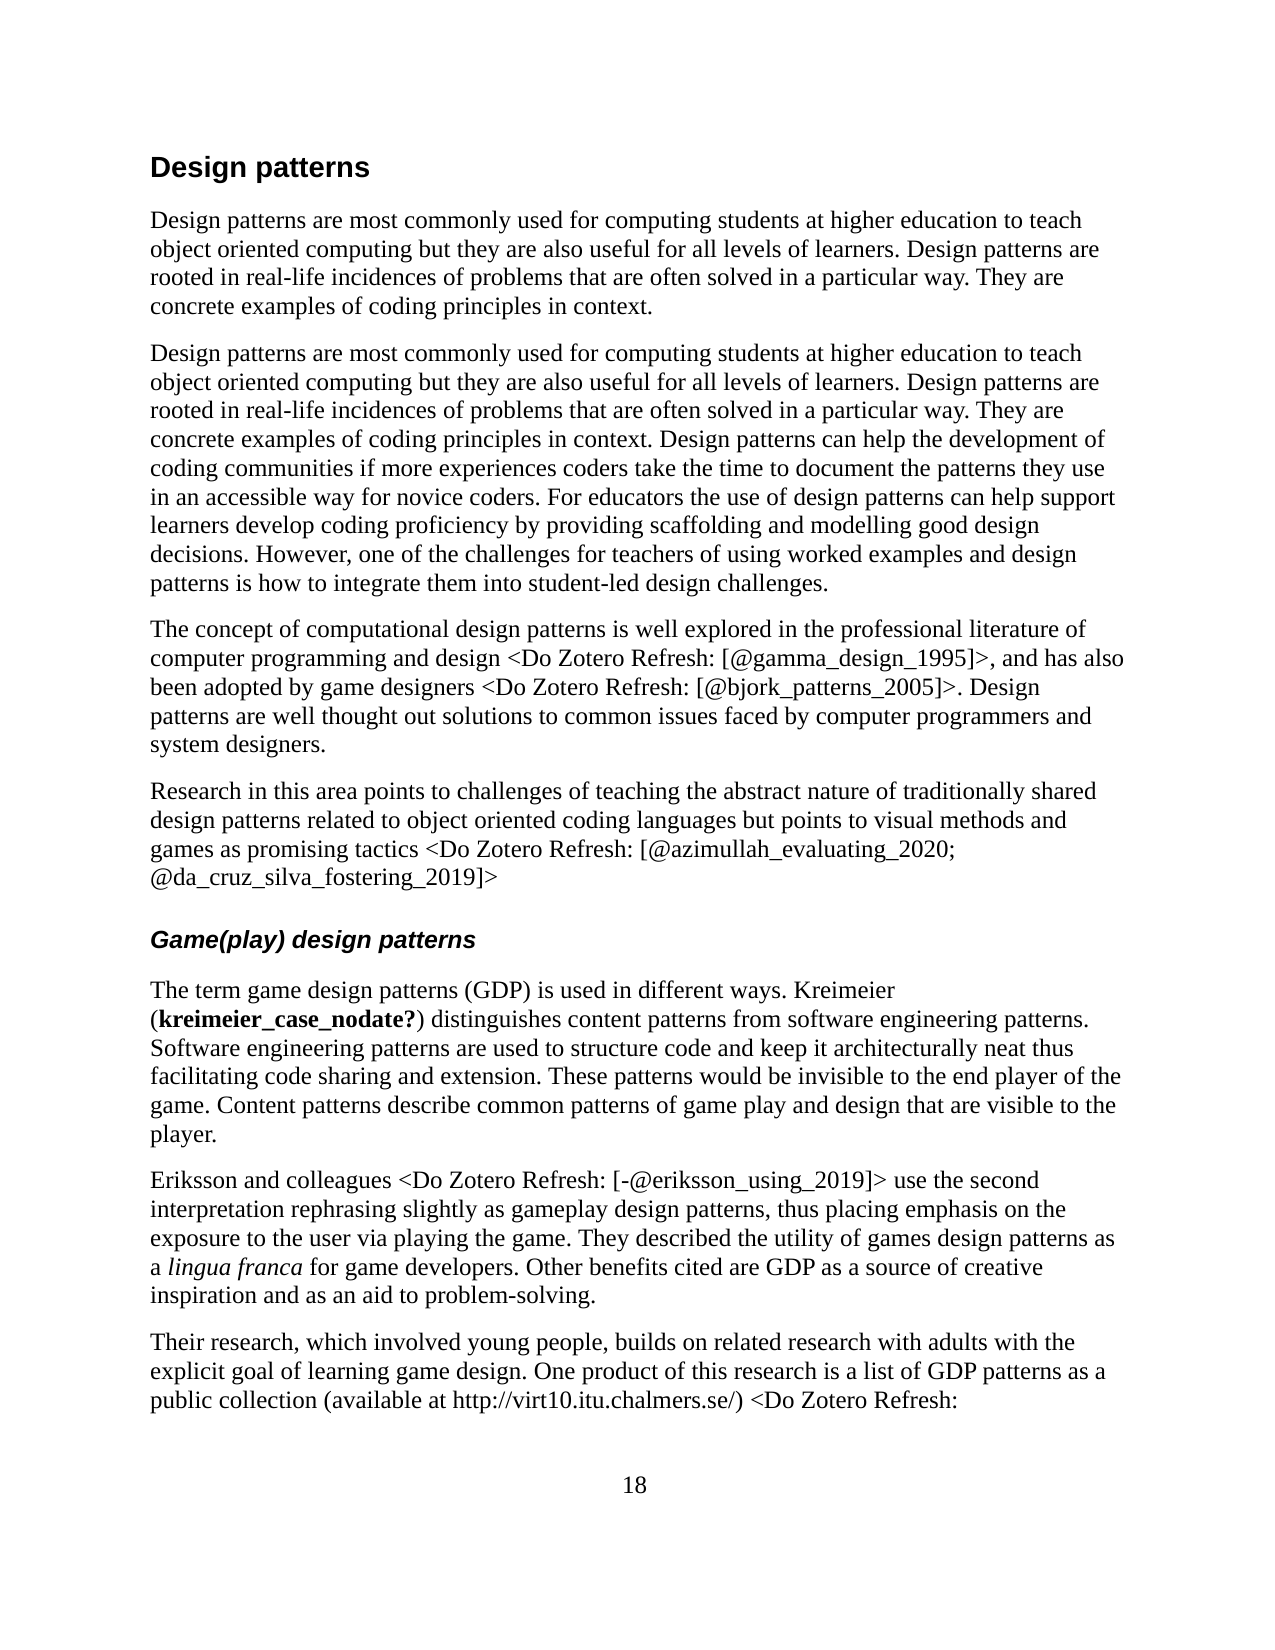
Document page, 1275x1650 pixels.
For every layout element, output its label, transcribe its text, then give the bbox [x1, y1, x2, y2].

text The concept of computational design patterns is well explored in the professional literature of computer programming and design <Do Zotero Refresh: [@gamma_design_1995]>, and has also been adopted by game designers <Do Zotero Refresh: [@bjork_patterns_2005]>. Design patterns are well thought out solutions to common issues faced by computer programmers and system designers. [150, 614, 1125, 758]
text Design patterns are most commonly used for computing students at higher education to teach object oriented computing but they are also useful for all levels of learners. Design patterns are rooted in real-life incidences of problems that are often solved in a particular way. They are concrete examples of coding principles in context. [150, 205, 1125, 320]
text Research in this area points to challenges of teaching the abstract nature of traditionally shared design patterns related to object oriented coding languages but points to visual methods and games as promising tactics <Do Zotero Refresh: [@azimullah_evaluating_2020; @da_cruz_silva_fostering_2019]> [150, 776, 1125, 891]
text The term game design patterns (GDP) is used in different ways. Kreimeier (kreimeier_case_nodate?) distinguishes content patterns from software engineering patterns. Software engineering patterns are used to structure code and keep it architecturally neat thus facilitating code sharing and extension. These patterns would be invisible to the end player of the game. Content patterns describe common patterns of game play and design that are visible to the player. [150, 975, 1125, 1148]
subtitle Game(play) design patterns [150, 925, 1125, 954]
subtitle Design patterns [150, 150, 1125, 183]
text Eriksson and colleagues <Do Zotero Refresh: [-@eriksson_using_2019]> use the second interpretation rephrasing slightly as gameplay design patterns, thus placing emphasis on the exposure to the user via playing the game. They described the utility of games design patterns as a lingua franca for game developers. Other benefits cited are GDP as a source of creative inspiration and as an aid to problem-solving. [150, 1166, 1125, 1309]
text Their research, which involved young people, builds on related research with adults with the explicit goal of learning game design. One product of this research is a list of GDP patterns as a public collection (available at http://virt10.itu.chalmers.se/) <Do Zotero Refresh: [150, 1327, 1125, 1413]
text Design patterns are most commonly used for computing students at higher education to teach object oriented computing but they are also useful for all levels of learners. Design patterns are rooted in real-life incidences of problems that are often solved in a particular way. They are concrete examples of coding principles in context. Design patterns can help the development of coding communities if more experiences coders take the time to document the patterns they use in an accessible way for novice coders. For educators the use of design patterns can help support learners develop coding proficiency by providing scaffolding and modelling good design decisions. However, one of the challenges for teachers of using worked examples and design patterns is how to integrate them into student-led design challenges. [150, 338, 1125, 597]
